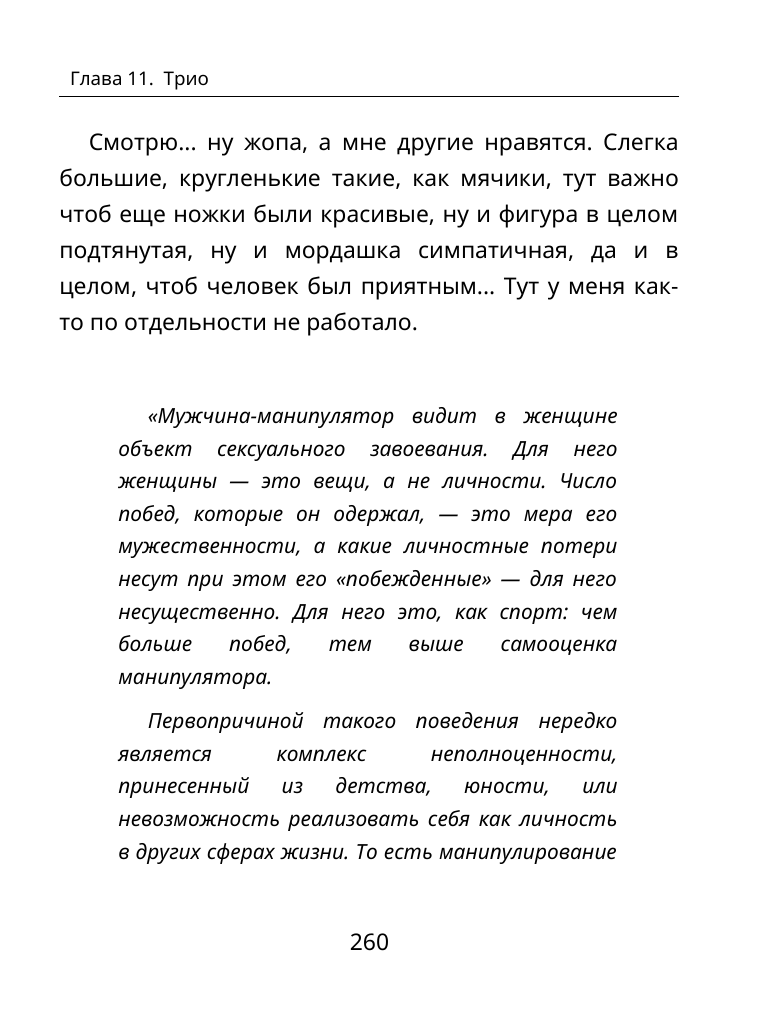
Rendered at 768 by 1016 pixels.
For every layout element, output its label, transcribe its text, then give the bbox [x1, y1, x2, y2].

text «Мужчина-манипулятор видит в женщине объект сексуального завоевания. Для него женщины — это вещи, а не личности. Число побед, которые он одержал, — это мера его мужественности, а какие личностные потери несут при этом его «побежденные» — для него несущественно. Для него это, как спорт: чем больше побед, тем выше самооценка манипулятора. [118, 401, 620, 690]
text Первопричиной такого поведения нередко является комплекс неполноценности, принесенный из детства, юности, или невозможность реализовать себя как личность в других сферах жизни. То есть манипулирование [118, 706, 620, 865]
text Смотрю... ну жопа, а мне другие нравятся. Слегка большие, кругленькие такие, как мячики, тут важно чтоб еще ножки были красивые, ну и фигура в целом подтянутая, ну и мордашка симпатичная, да и в целом, чтоб человек был приятным... Тут у меня как-то по отдельности не работало. [59, 126, 679, 337]
